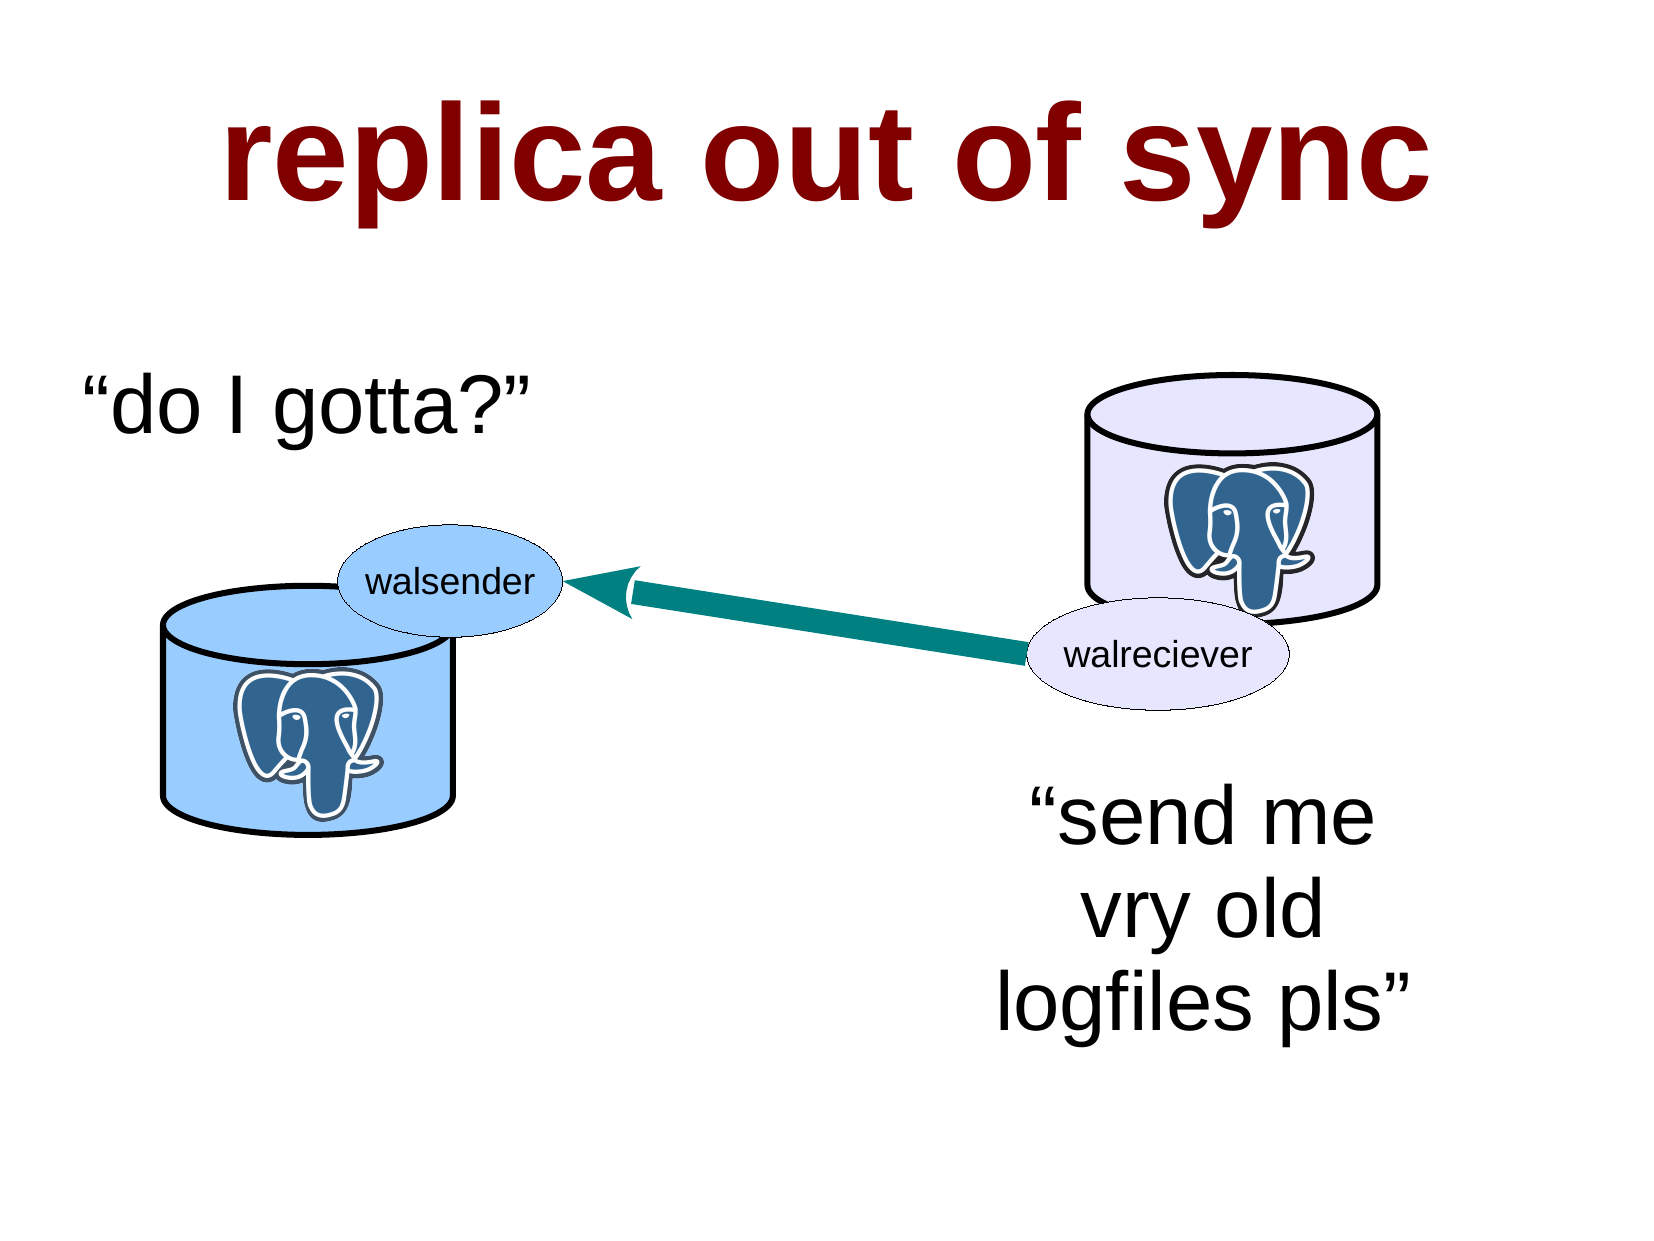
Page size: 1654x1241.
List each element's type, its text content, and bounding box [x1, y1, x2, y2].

title replica out of sync [82, 27, 1571, 279]
text_box walreciever [1027, 597, 1290, 711]
text_box “do I gotta?” [59, 351, 555, 459]
text_box [162, 585, 453, 835]
text_box “send me vry old logfiles pls” [955, 762, 1452, 1057]
picture [233, 667, 384, 822]
text_box walsender [337, 524, 563, 638]
picture [1164, 462, 1315, 618]
text_box [1087, 375, 1378, 618]
text_box [1261, 618, 1311, 623]
